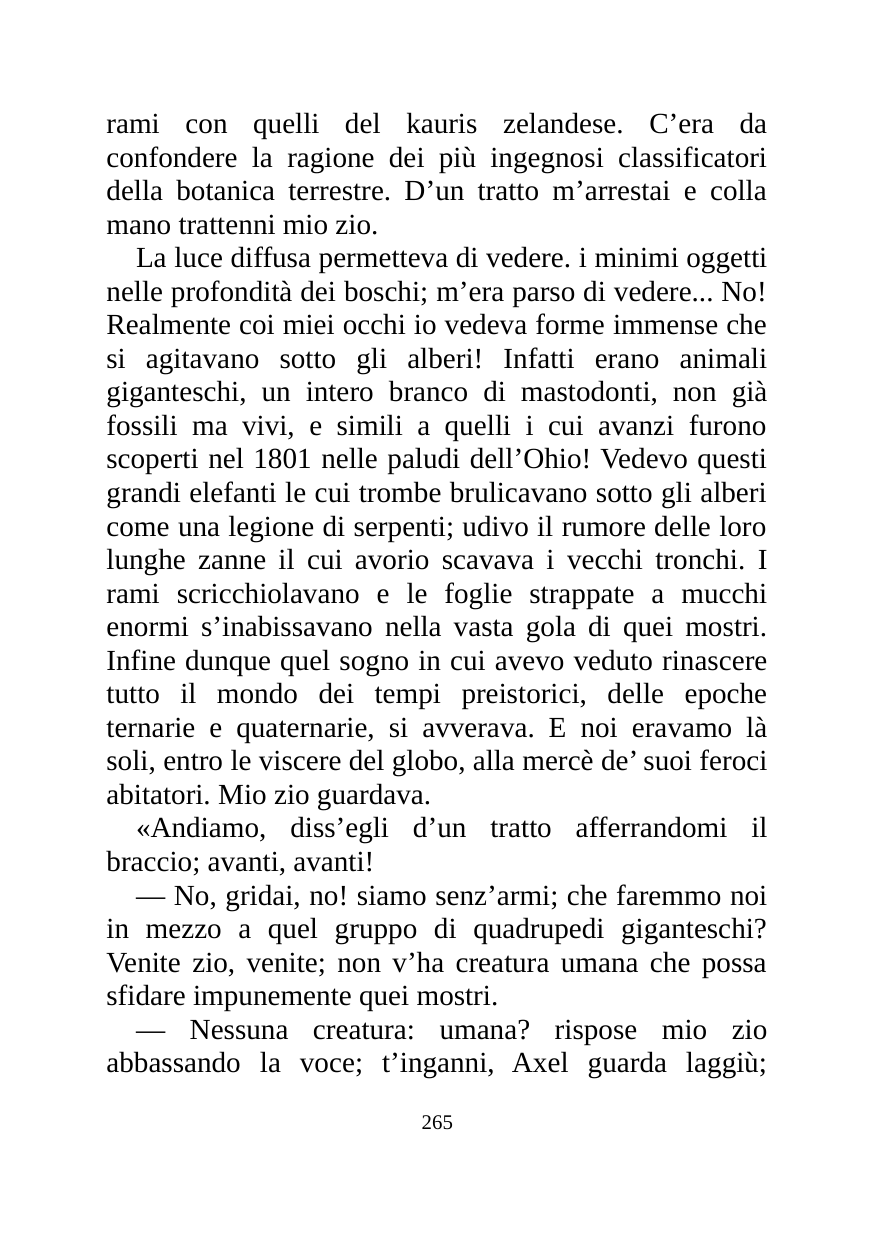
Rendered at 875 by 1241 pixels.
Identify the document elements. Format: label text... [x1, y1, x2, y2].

text La luce diffusa permetteva di vedere. i minimi oggetti nelle profondità dei boschi; m’era parso di vedere... No! Realmente coi miei occhi io vedeva forme immense che si agitavano sotto gli alberi! Infatti erano animali giganteschi, un intero branco di mastodonti, non già fossili ma vivi, e simili a quelli i cui avanzi furono scoperti nel 1801 nelle paludi dell’Ohio! Vedevo questi grandi elefanti le cui trombe brulicavano sotto gli alberi come una legione di serpenti; udivo il rumore delle loro lunghe zanne il cui avorio scavava i vecchi tronchi. I rami scricchiolavano e le foglie strappate a mucchi enormi s’inabissavano nella vasta gola di quei mostri. Infine dunque quel sogno in cui avevo veduto rinascere tutto il mondo dei tempi preistorici, delle epoche ternarie e quaternarie, si avverava. E noi eravamo là soli, entro le viscere del globo, alla mercè de’ suoi feroci abitatori. Mio zio guardava. [106, 240, 768, 811]
text — Nessuna creatura: umana? rispose mio zio abbassando la voce; t’inganni, Axel guarda laggiù; [106, 1012, 768, 1079]
text rami con quelli del kauris zelandese. C’era da confondere la ragione dei più ingegnosi classificatori della botanica terrestre. D’un tratto m’arrestai e colla mano trattenni mio zio. [106, 106, 768, 240]
text «Andiamo, diss’egli d’un tratto afferrandomi il braccio; avanti, avanti! [106, 811, 768, 878]
text — No, gridai, no! siamo senz’armi; che faremmo noi in mezzo a quel gruppo di quadrupedi giganteschi? Venite zio, venite; non v’ha creatura umana che possa sfidare impunemente quei mostri. [106, 878, 768, 1012]
